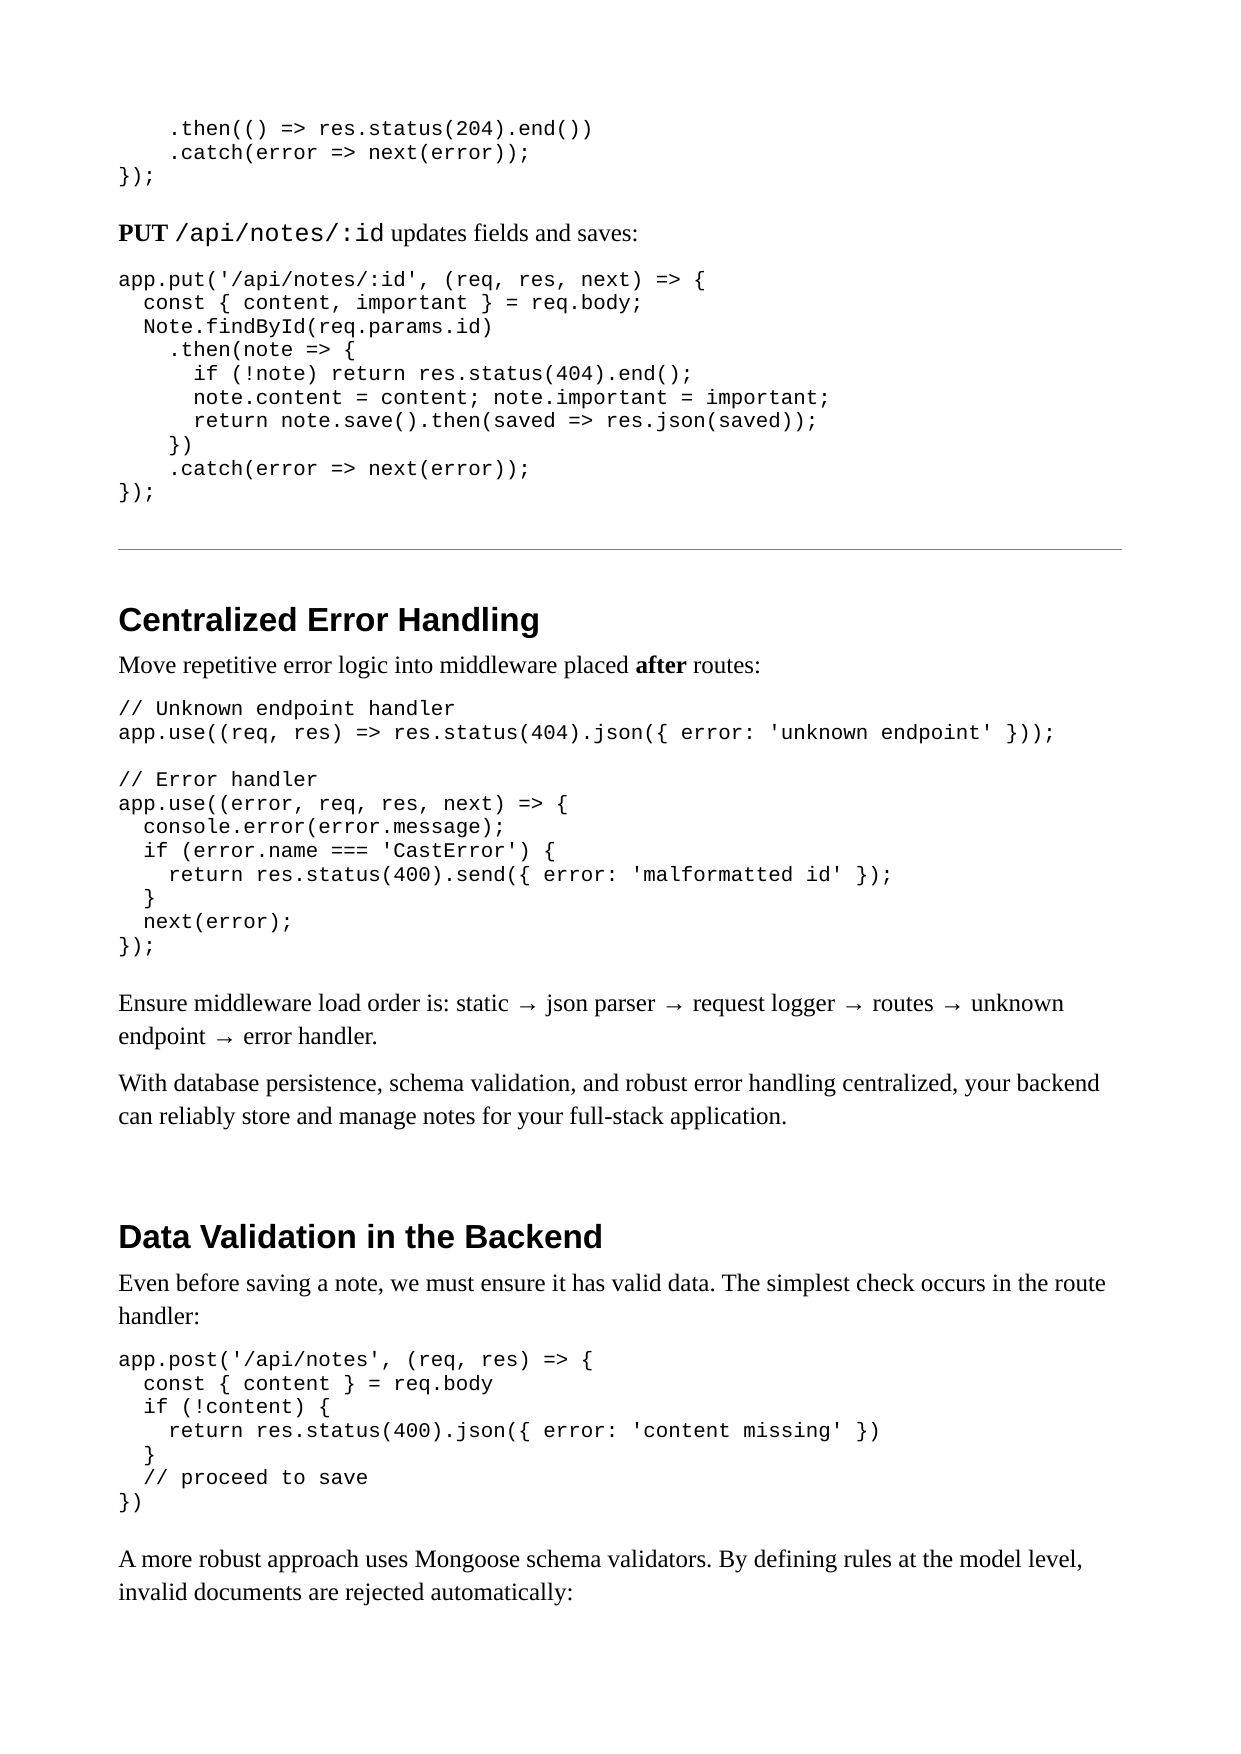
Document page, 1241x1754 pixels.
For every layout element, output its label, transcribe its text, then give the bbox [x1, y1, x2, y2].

text }) [118, 434, 1122, 458]
text // Unknown endpoint handler [118, 698, 1122, 722]
text }); [118, 934, 1122, 958]
text PUT /api/notes/:id updates fields and saves: [118, 218, 1122, 249]
text const { content } = req.body [118, 1373, 1122, 1396]
text return res.status(400).json({ error: 'content missing' }) [118, 1420, 1122, 1443]
text app.post('/api/notes', (req, res) => { [118, 1349, 1122, 1373]
text } [118, 887, 1122, 911]
text if (error.name === 'CastError') { [118, 840, 1122, 864]
text app.put('/api/notes/:id', (req, res, next) => { [118, 268, 1122, 292]
text }); [118, 165, 1122, 189]
text app.use((error, req, res, next) => { [118, 793, 1122, 816]
text next(error); [118, 911, 1122, 934]
text Even before saving a note, we must ensure it has valid data. The simplest check occurs in the route handler: [118, 1268, 1122, 1330]
text .then(note => { [118, 339, 1122, 363]
text .catch(error => next(error)); [118, 458, 1122, 481]
subtitle Centralized Error Handling [118, 599, 1122, 638]
subtitle Data Validation in the Backend [118, 1217, 1122, 1256]
text Ensure middleware load order is: static → json parser → request logger → routes → unknown endpoint → error handler. [118, 988, 1122, 1049]
text With database persistence, schema validation, and robust error handling centralized, your backend can reliably store and manage notes for your full‑stack application. [118, 1068, 1122, 1130]
text // Error handler [118, 769, 1122, 793]
text .then(() => res.status(204).end()) [118, 118, 1122, 142]
text // proceed to save [118, 1467, 1122, 1491]
text }); [118, 481, 1122, 505]
text app.use((req, res) => res.status(404).json({ error: 'unknown endpoint' })); [118, 722, 1122, 745]
text A more robust approach uses Mongoose schema validators. By defining rules at the model level, invalid documents are rejected automatically: [118, 1544, 1122, 1606]
text .catch(error => next(error)); [118, 142, 1122, 165]
text Move repetitive error logic into middleware placed after routes: [118, 651, 1122, 679]
text if (!content) { [118, 1396, 1122, 1420]
text note.content = content; note.important = important; [118, 387, 1122, 410]
text return res.status(400).send({ error: 'malformatted id' }); [118, 864, 1122, 887]
text Note.findById(req.params.id) [118, 316, 1122, 339]
text if (!note) return res.status(404).end(); [118, 363, 1122, 387]
text }) [118, 1491, 1122, 1514]
text } [118, 1443, 1122, 1467]
text return note.save().then(saved => res.json(saved)); [118, 410, 1122, 434]
text const { content, important } = req.body; [118, 292, 1122, 316]
text console.error(error.message); [118, 816, 1122, 840]
